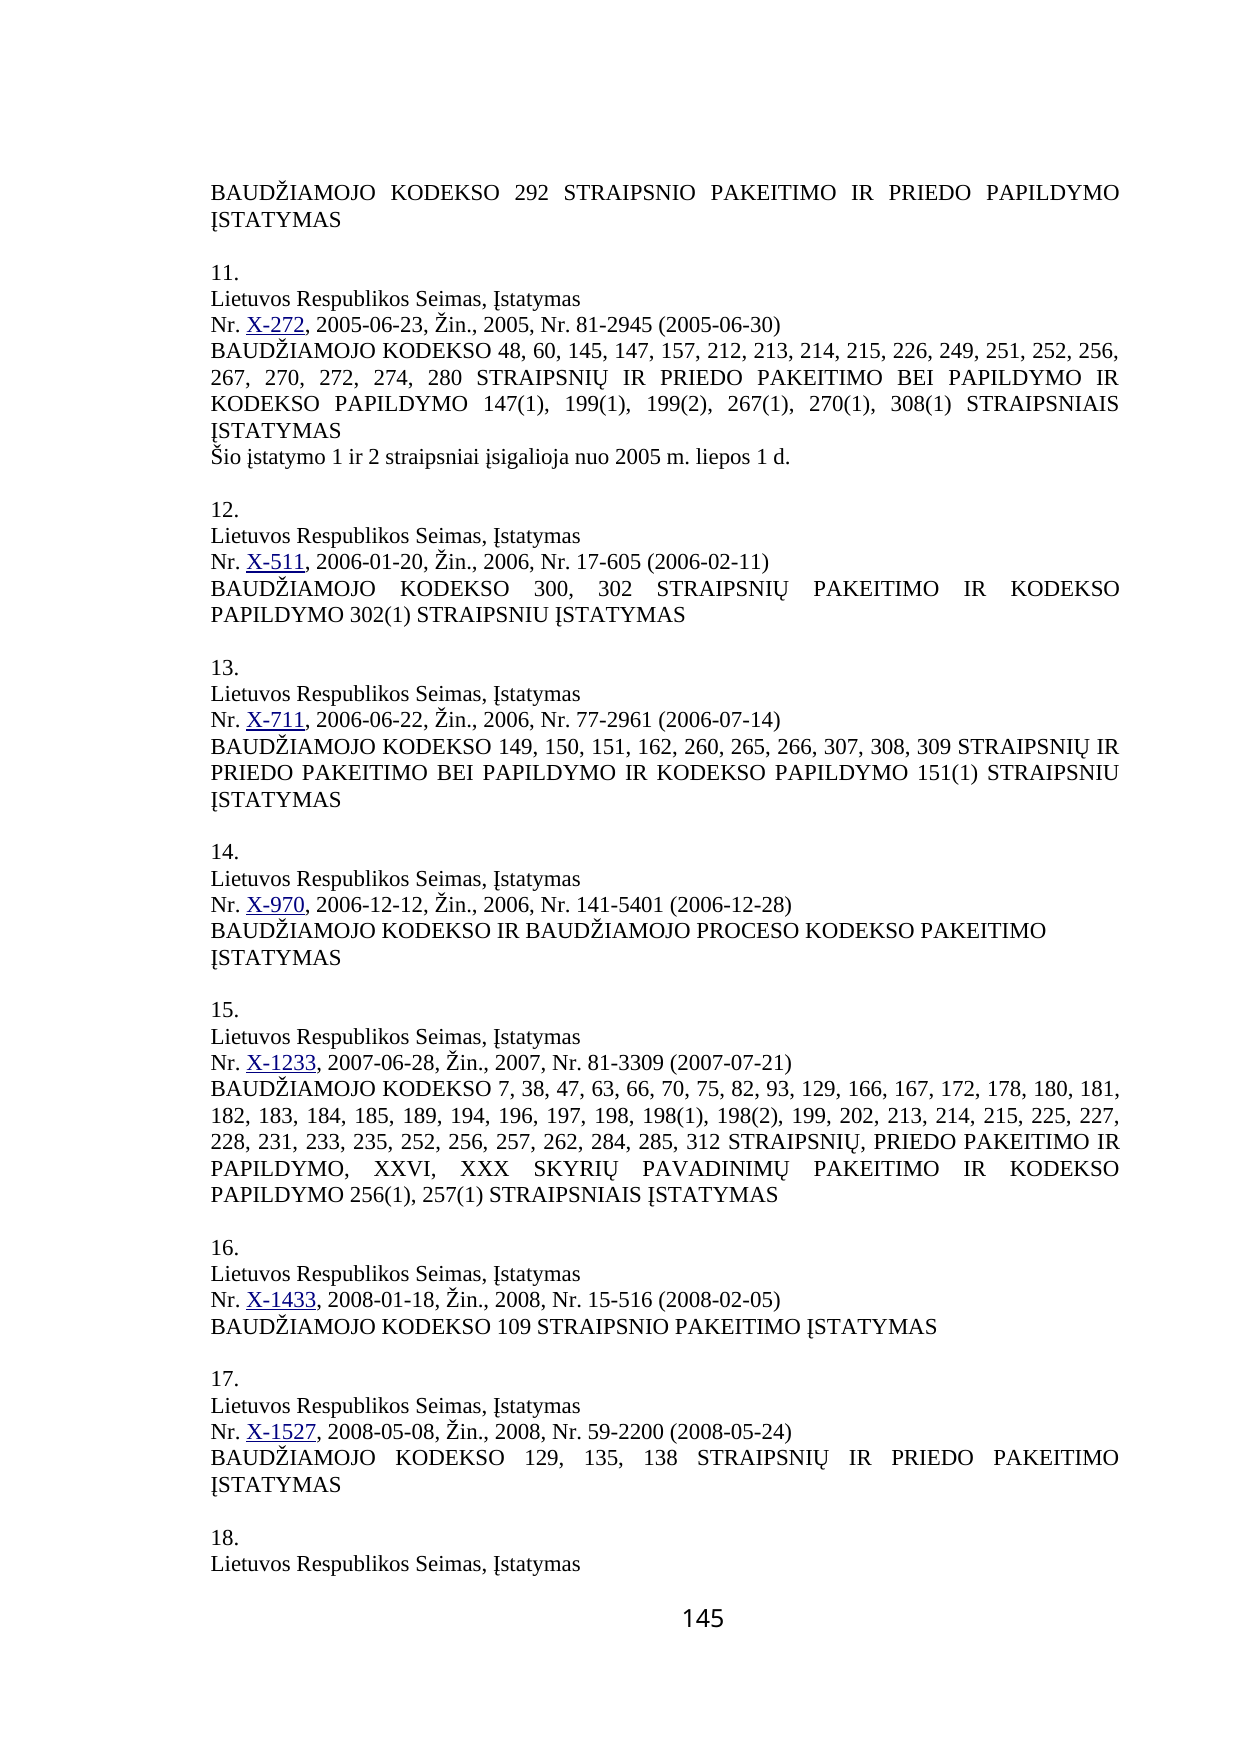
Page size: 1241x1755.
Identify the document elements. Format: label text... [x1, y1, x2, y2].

text 17. [210, 1365, 1120, 1392]
text Nr. X-970, 2006-12-12, Žin., 2006, Nr. 141-5401 (2006-12-28) [210, 891, 1120, 917]
text Nr. X-1233, 2007-06-28, Žin., 2007, Nr. 81-3309 (2007-07-21) [210, 1049, 1120, 1076]
text Lietuvos Respublikos Seimas, Įstatymas [210, 1550, 1120, 1576]
text 16. [210, 1234, 1120, 1260]
text BAUDŽIAMOJO KODEKSO 129, 135, 138 STRAIPSNIŲ IR PRIEDO PAKEITIMO ĮSTATYMAS [210, 1444, 1120, 1497]
text 12. [210, 496, 1120, 522]
text 11. [210, 258, 1120, 285]
text 14. [210, 838, 1120, 865]
text Lietuvos Respublikos Seimas, Įstatymas [210, 1023, 1120, 1049]
text Nr. X-1527, 2008-05-08, Žin., 2008, Nr. 59-2200 (2008-05-24) [210, 1418, 1120, 1444]
text Nr. X-711, 2006-06-22, Žin., 2006, Nr. 77-2961 (2006-07-14) [210, 707, 1120, 733]
text Lietuvos Respublikos Seimas, Įstatymas [210, 522, 1120, 548]
text Lietuvos Respublikos Seimas, Įstatymas [210, 1392, 1120, 1418]
text 13. [210, 654, 1120, 680]
text Šio įstatymo 1 ir 2 straipsniai įsigalioja nuo 2005 m. liepos 1 d. [210, 443, 1120, 469]
text Nr. X-511, 2006-01-20, Žin., 2006, Nr. 17-605 (2006-02-11) [210, 548, 1120, 575]
text Lietuvos Respublikos Seimas, Įstatymas [210, 1260, 1120, 1286]
text Nr. X-1433, 2008-01-18, Žin., 2008, Nr. 15-516 (2008-02-05) [210, 1286, 1120, 1313]
text BAUDŽIAMOJO KODEKSO 48, 60, 145, 147, 157, 212, 213, 214, 215, 226, 249, 251, 252, 256, 267, 270, 272, 274, 280 STRAIPSNIŲ IR PRIEDO PAKEITIMO BEI PAPILDYMO IR KODEKSO PAPILDYMO 147(1), 199(1), 199(2), 267(1), 270(1), 308(1) STRAIPSNIAIS ĮSTATYMAS [210, 338, 1120, 443]
text BAUDŽIAMOJO KODEKSO 300, 302 STRAIPSNIŲ PAKEITIMO IR KODEKSO PAPILDYMO 302(1) STRAIPSNIU ĮSTATYMAS [210, 575, 1120, 627]
text Nr. X-272, 2005-06-23, Žin., 2005, Nr. 81-2945 (2005-06-30) [210, 311, 1120, 338]
text 18. [210, 1523, 1120, 1550]
text BAUDŽIAMOJO KODEKSO 149, 150, 151, 162, 260, 265, 266, 307, 308, 309 STRAIPSNIŲ IR PRIEDO PAKEITIMO BEI PAPILDYMO IR KODEKSO PAPILDYMO 151(1) STRAIPSNIU ĮSTATYMAS [210, 733, 1120, 812]
text BAUDŽIAMOJO KODEKSO 292 STRAIPSNIO PAKEITIMO IR PRIEDO PAPILDYMO ĮSTATYMAS [210, 179, 1120, 232]
text BAUDŽIAMOJO KODEKSO 109 STRAIPSNIO PAKEITIMO ĮSTATYMAS [210, 1313, 1120, 1339]
text Lietuvos Respublikos Seimas, Įstatymas [210, 285, 1120, 311]
text BAUDŽIAMOJO KODEKSO 7, 38, 47, 63, 66, 70, 75, 82, 93, 129, 166, 167, 172, 178, 180, 181, 182, 183, 184, 185, 189, 194, 196, 197, 198, 198(1), 198(2), 199, 202, 213, 214, 215, 225, 227, 228, 231, 233, 235, 252, 256, 257, 262, 284, 285, 312 STRAIPSNIŲ, PRIEDO PAKEITIMO IR PAPILDYMO, XXVI, XXX SKYRIŲ PAVADINIMŲ PAKEITIMO IR KODEKSO PAPILDYMO 256(1), 257(1) STRAIPSNIAIS ĮSTATYMAS [210, 1076, 1120, 1207]
text Lietuvos Respublikos Seimas, Įstatymas [210, 865, 1120, 891]
text Lietuvos Respublikos Seimas, Įstatymas [210, 680, 1120, 707]
text BAUDŽIAMOJO KODEKSO IR BAUDŽIAMOJO PROCESO KODEKSO PAKEITIMO ĮSTATYMAS [210, 917, 1120, 970]
text 15. [210, 996, 1120, 1023]
